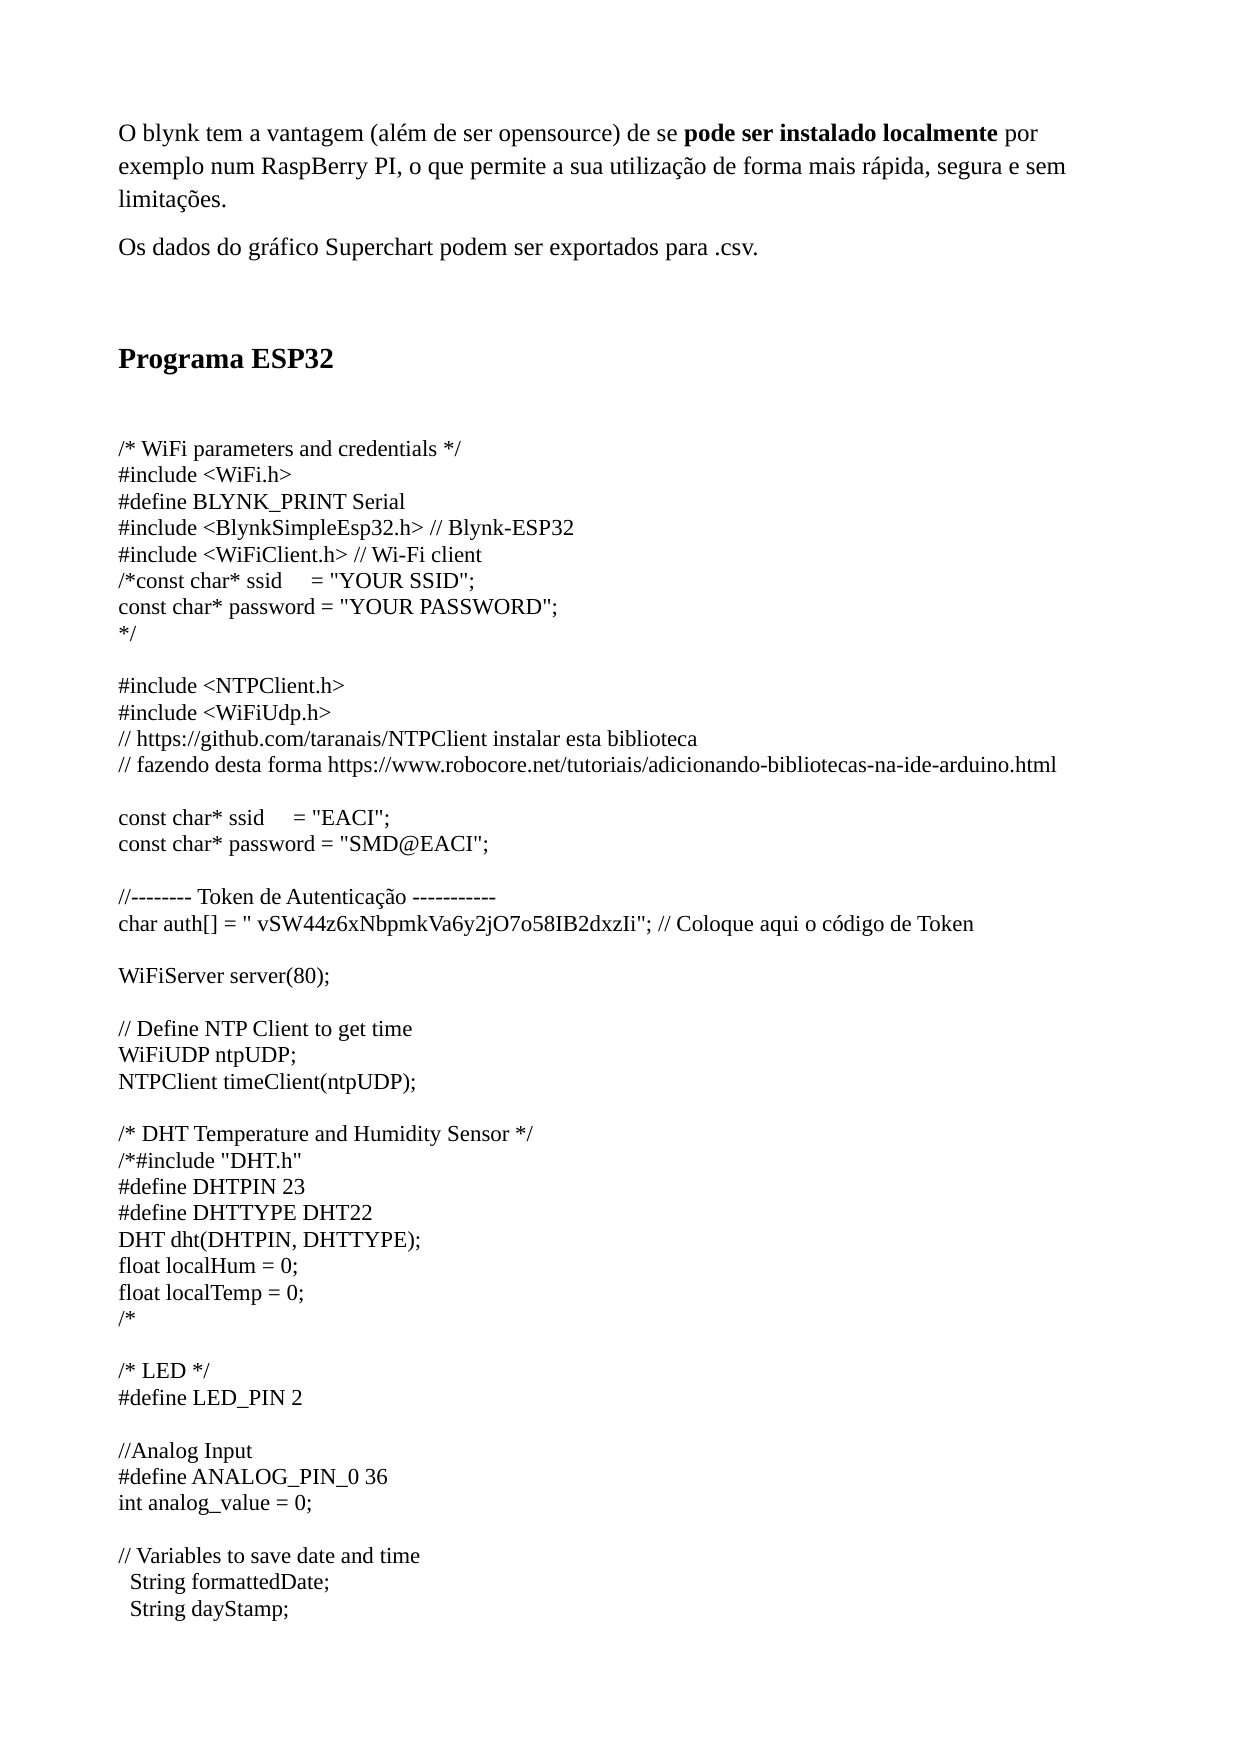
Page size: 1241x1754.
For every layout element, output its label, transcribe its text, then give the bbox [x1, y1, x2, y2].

text NTPClient timeClient(ntpUDP); [118, 1068, 1122, 1094]
text #define BLYNK_PRINT Serial [118, 488, 1122, 514]
text /* [118, 1305, 1122, 1331]
text */ [118, 620, 1122, 646]
text const char* password = "YOUR PASSWORD"; [118, 593, 1122, 620]
subtitle Programa ESP32 [118, 342, 1122, 375]
text // fazendo desta forma https://www.robocore.net/tutoriais/adicionando-bibliotecas-na-ide-arduino.html [118, 751, 1122, 778]
text #define ANALOG_PIN_0 36 [118, 1463, 1122, 1489]
text char auth[] = " vSW44z6xNbpmkVa6y2jO7o58IB2dxzIi"; // Coloque aqui o código de Token [118, 909, 1122, 936]
text //Analog Input [118, 1437, 1122, 1463]
text /* LED */ [118, 1358, 1122, 1384]
text #include <NTPClient.h> [118, 672, 1122, 699]
text // Variables to save date and time [118, 1542, 1122, 1568]
text String dayStamp; [118, 1595, 1122, 1621]
text #include <WiFiClient.h> // Wi-Fi client [118, 541, 1122, 567]
text String formattedDate; [118, 1568, 1122, 1595]
text const char* ssid = "EACI"; [118, 804, 1122, 831]
text float localTemp = 0; [118, 1278, 1122, 1305]
text /* WiFi parameters and credentials */ [118, 435, 1122, 462]
text #define LED_PIN 2 [118, 1384, 1122, 1410]
text // Define NTP Client to get time [118, 1015, 1122, 1041]
text //-------- Token de Autenticação ----------- [118, 883, 1122, 909]
text #include <WiFiUdp.h> [118, 699, 1122, 725]
text #include <BlynkSimpleEsp32.h> // Blynk-ESP32 [118, 514, 1122, 541]
text float localHum = 0; [118, 1252, 1122, 1278]
text DHT dht(DHTPIN, DHTTYPE); [118, 1226, 1122, 1252]
text O blynk tem a vantagem (além de ser opensource) de se pode ser instalado localmente por exemplo num RaspBerry PI, o que permite a sua utilização de forma mais rápida, segura e sem limitações. [118, 118, 1122, 213]
text /*#include "DHT.h" [118, 1147, 1122, 1173]
text /* DHT Temperature and Humidity Sensor */ [118, 1120, 1122, 1147]
text const char* password = "SMD@EACI"; [118, 831, 1122, 857]
text #define DHTTYPE DHT22 [118, 1199, 1122, 1226]
text #include <WiFi.h> [118, 462, 1122, 488]
text Os dados do gráfico Superchart podem ser exportados para .csv. [118, 232, 1122, 261]
text WiFiUDP ntpUDP; [118, 1041, 1122, 1068]
text WiFiServer server(80); [118, 962, 1122, 989]
text /*const char* ssid = "YOUR SSID"; [118, 567, 1122, 593]
text int analog_value = 0; [118, 1489, 1122, 1516]
text // https://github.com/taranais/NTPClient instalar esta biblioteca [118, 725, 1122, 751]
text #define DHTPIN 23 [118, 1173, 1122, 1199]
